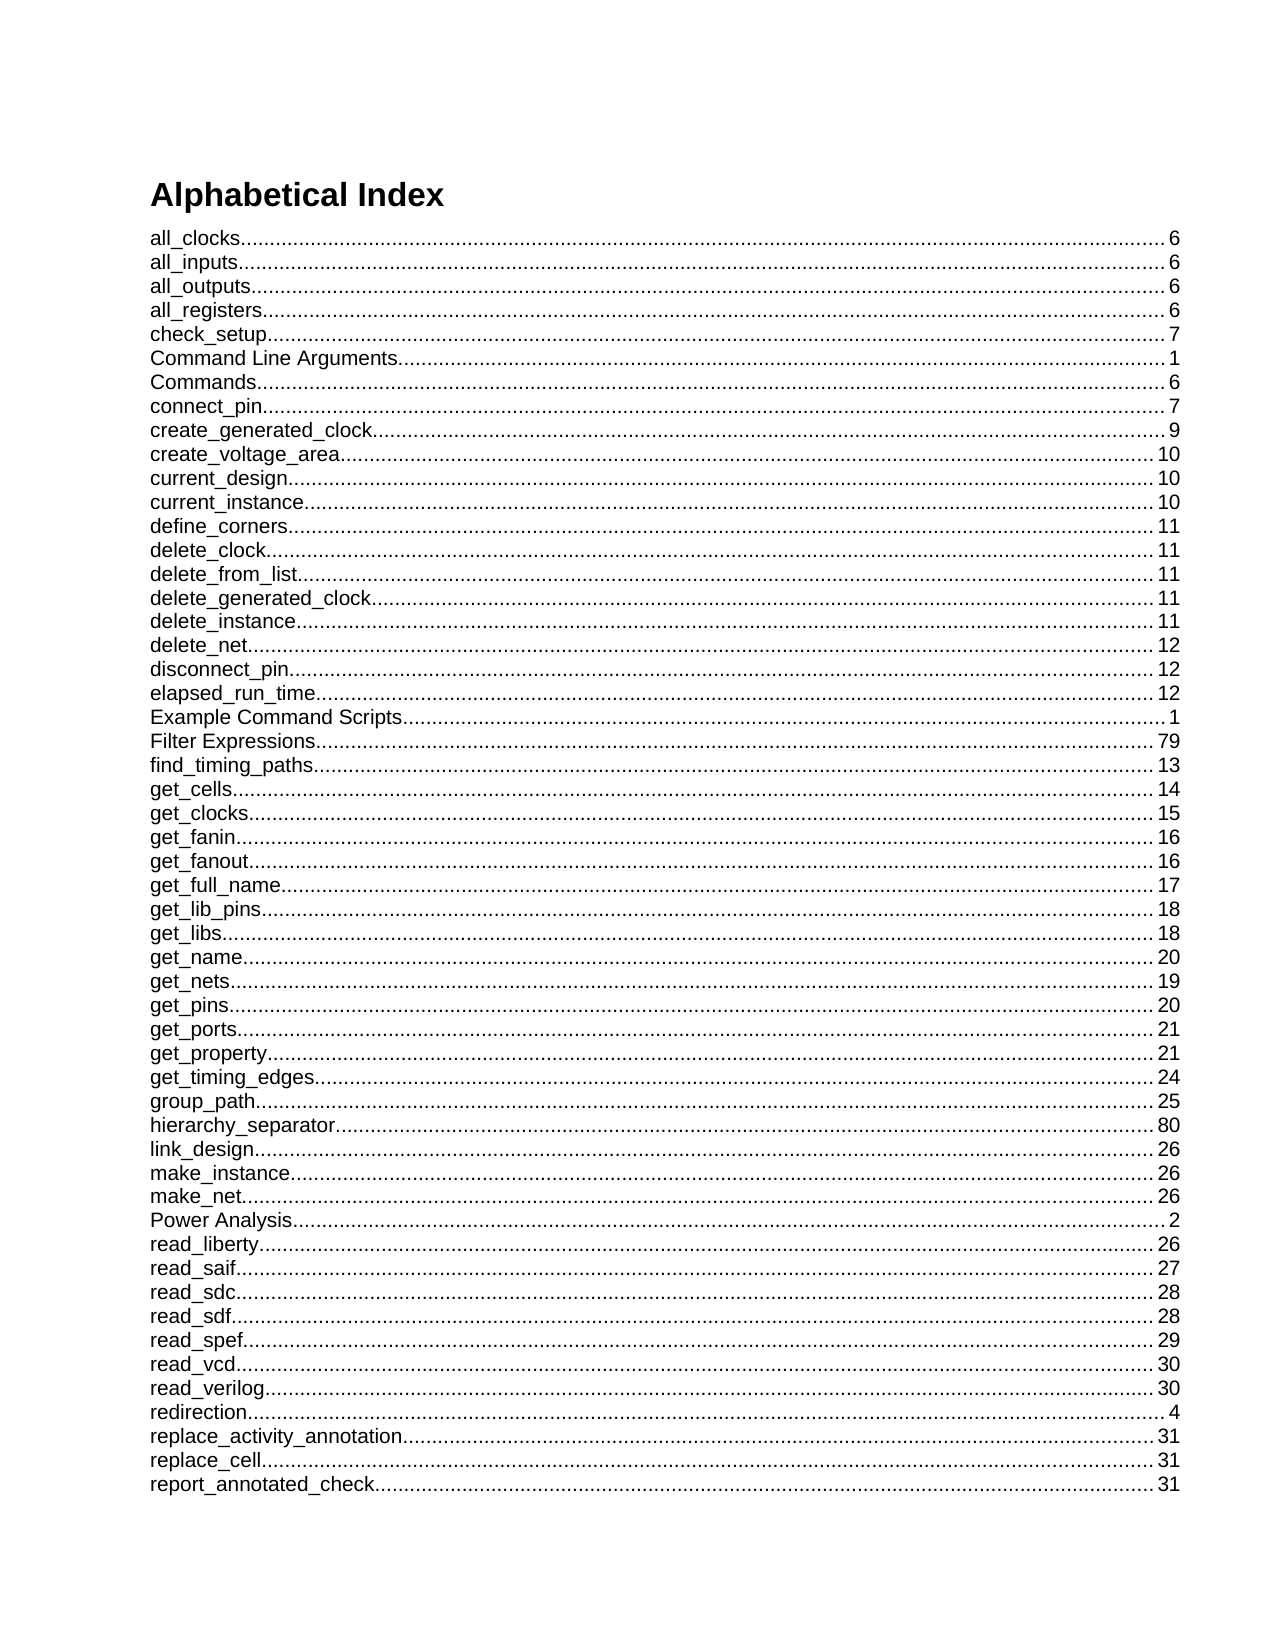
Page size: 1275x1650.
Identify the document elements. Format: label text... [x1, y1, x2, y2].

text define_corners 11 [150, 513, 1180, 537]
text get_ports 21 [150, 1017, 1180, 1041]
text all_outputs 6 [150, 274, 1180, 298]
text all_registers 6 [150, 298, 1180, 322]
text delete_net 12 [150, 633, 1180, 657]
text elapsed_run_time 12 [150, 681, 1180, 705]
text Filter Expressions 79 [150, 729, 1180, 753]
text get_property 21 [150, 1041, 1180, 1064]
text all_inputs 6 [150, 250, 1180, 274]
text find_timing_paths 13 [150, 753, 1180, 777]
text make_instance 26 [150, 1160, 1180, 1184]
text hierarchy_separator 80 [150, 1112, 1180, 1136]
text read_liberty 26 [150, 1232, 1180, 1256]
text get_lib_pins 18 [150, 897, 1180, 921]
text read_saif 27 [150, 1256, 1180, 1280]
text get_clocks 15 [150, 801, 1180, 825]
text report_annotated_check 31 [150, 1472, 1180, 1496]
text read_sdc 28 [150, 1280, 1180, 1304]
text delete_generated_clock 11 [150, 585, 1180, 609]
text check_setup 7 [150, 322, 1180, 346]
text delete_clock 11 [150, 537, 1180, 561]
text delete_instance 11 [150, 609, 1180, 633]
text Example Command Scripts 1 [150, 705, 1180, 729]
text delete_from_list 11 [150, 561, 1180, 585]
text replace_activity_annotation 31 [150, 1424, 1180, 1448]
subtitle Alphabetical Index [150, 175, 1180, 213]
text get_pins 20 [150, 993, 1180, 1017]
text get_full_name 17 [150, 873, 1180, 897]
text connect_pin 7 [150, 394, 1180, 418]
text get_timing_edges 24 [150, 1064, 1180, 1088]
text get_fanout 16 [150, 849, 1180, 873]
text read_vcd 30 [150, 1352, 1180, 1376]
text read_spef 29 [150, 1328, 1180, 1352]
text link_design 26 [150, 1136, 1180, 1160]
text get_nets 19 [150, 969, 1180, 993]
text current_instance 10 [150, 489, 1180, 513]
text Power Analysis 2 [150, 1208, 1180, 1232]
text get_libs 18 [150, 921, 1180, 945]
text Command Line Arguments 1 [150, 346, 1180, 370]
text Commands 6 [150, 370, 1180, 394]
text get_cells 14 [150, 777, 1180, 801]
text replace_cell 31 [150, 1448, 1180, 1472]
text current_design 10 [150, 466, 1180, 489]
text create_voltage_area 10 [150, 442, 1180, 466]
text read_sdf 28 [150, 1304, 1180, 1328]
text read_verilog 30 [150, 1376, 1180, 1400]
text create_generated_clock 9 [150, 418, 1180, 442]
text redirection 4 [150, 1400, 1180, 1424]
text get_name 20 [150, 945, 1180, 969]
text get_fanin 16 [150, 825, 1180, 849]
text group_path 25 [150, 1088, 1180, 1112]
text make_net 26 [150, 1184, 1180, 1208]
text all_clocks 6 [150, 226, 1180, 250]
text disconnect_pin 12 [150, 657, 1180, 681]
